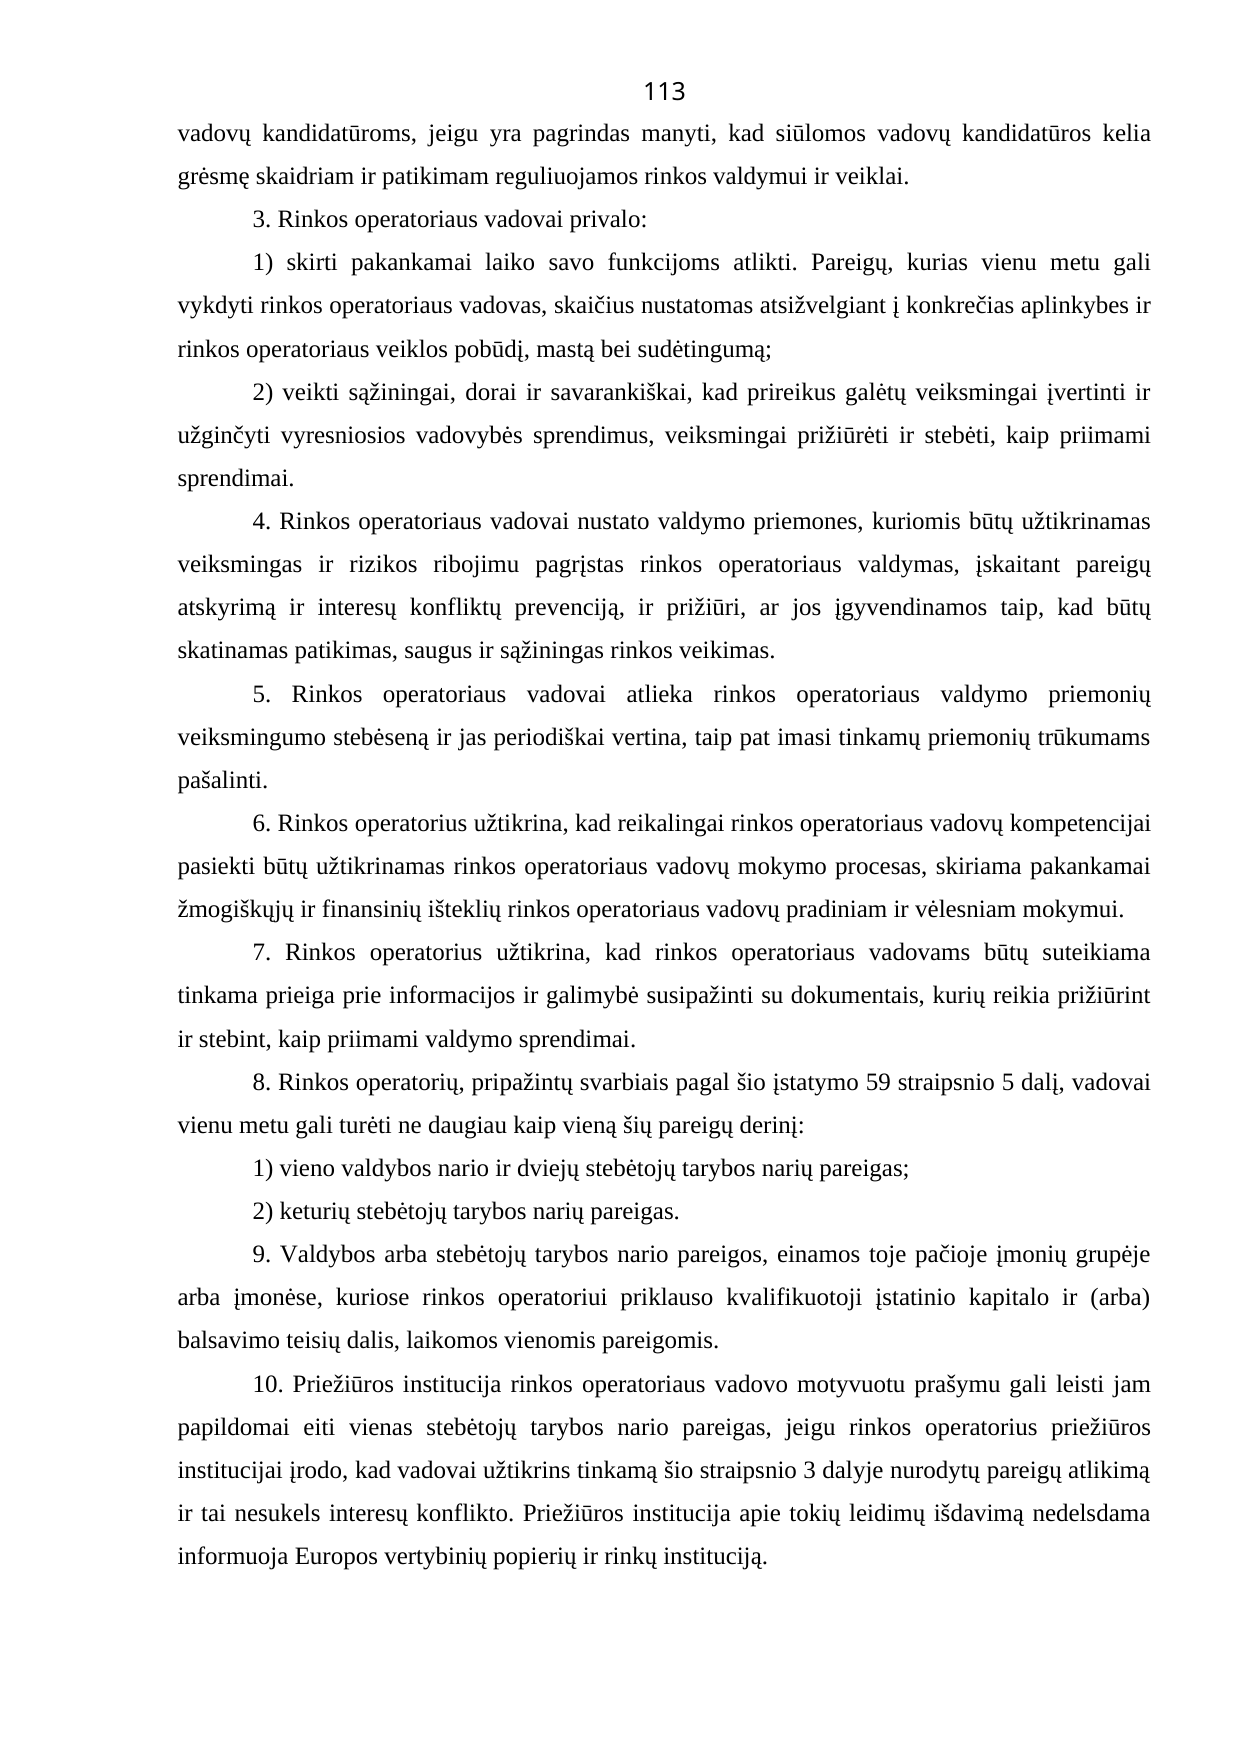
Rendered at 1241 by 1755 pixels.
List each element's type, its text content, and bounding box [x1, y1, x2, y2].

text 2) keturių stebėtojų tarybos narių pareigas. [177, 1196, 1152, 1225]
text vadovų kandidatūroms, jeigu yra pagrindas manyti, kad siūlomos vadovų kandidatūros kelia grėsmę skaidriam ir patikimam reguliuojamos rinkos valdymui ir veiklai. [177, 118, 1152, 190]
text 1) skirti pakankamai laiko savo funkcijoms atlikti. Pareigų, kurias vienu metu gali vykdyti rinkos operatoriaus vadovas, skaičius nustatomas atsižvelgiant į konkrečias aplinkybes ir rinkos operatoriaus veiklos pobūdį, mastą bei sudėtingumą; [177, 247, 1152, 362]
text 5. Rinkos operatoriaus vadovai atlieka rinkos operatoriaus valdymo priemonių veiksmingumo stebėseną ir jas periodiškai vertina, taip pat imasi tinkamų priemonių trūkumams pašalinti. [177, 679, 1152, 794]
text 8. Rinkos operatorių, pripažintų svarbiais pagal šio įstatymo 59 straipsnio 5 dalį, vadovai vienu metu gali turėti ne daugiau kaip vieną šių pareigų derinį: [177, 1067, 1152, 1139]
text 4. Rinkos operatoriaus vadovai nustato valdymo priemones, kuriomis būtų užtikrinamas veiksmingas ir rizikos ribojimu pagrįstas rinkos operatoriaus valdymas, įskaitant pareigų atskyrimą ir interesų konfliktų prevenciją, ir prižiūri, ar jos įgyvendinamos taip, kad būtų skatinamas patikimas, saugus ir sąžiningas rinkos veikimas. [177, 506, 1152, 664]
text 6. Rinkos operatorius užtikrina, kad reikalingai rinkos operatoriaus vadovų kompetencijai pasiekti būtų užtikrinamas rinkos operatoriaus vadovų mokymo procesas, skiriama pakankamai žmogiškųjų ir finansinių išteklių rinkos operatoriaus vadovų pradiniam ir vėlesniam mokymui. [177, 808, 1152, 923]
text 7. Rinkos operatorius užtikrina, kad rinkos operatoriaus vadovams būtų suteikiama tinkama prieiga prie informacijos ir galimybė susipažinti su dokumentais, kurių reikia prižiūrint ir stebint, kaip priimami valdymo sprendimai. [177, 937, 1152, 1052]
text 2) veikti sąžiningai, dorai ir savarankiškai, kad prireikus galėtų veiksmingai įvertinti ir užginčyti vyresniosios vadovybės sprendimus, veiksmingai prižiūrėti ir stebėti, kaip priimami sprendimai. [177, 377, 1152, 492]
text 9. Valdybos arba stebėtojų tarybos nario pareigos, einamos toje pačioje įmonių grupėje arba įmonėse, kuriose rinkos operatoriui priklauso kvalifikuotoji įstatinio kapitalo ir (arba) balsavimo teisių dalis, laikomos vienomis pareigomis. [177, 1239, 1152, 1354]
text 10. Priežiūros institucija rinkos operatoriaus vadovo motyvuotu prašymu gali leisti jam papildomai eiti vienas stebėtojų tarybos nario pareigas, jeigu rinkos operatorius priežiūros institucijai įrodo, kad vadovai užtikrins tinkamą šio straipsnio 3 dalyje nurodytų pareigų atlikimą ir tai nesukels interesų konflikto. Priežiūros institucija apie tokių leidimų išdavimą nedelsdama informuoja Europos vertybinių popierių ir rinkų instituciją. [177, 1369, 1152, 1570]
text 3. Rinkos operatoriaus vadovai privalo: [177, 204, 1152, 233]
text 1) vieno valdybos nario ir dviejų stebėtojų tarybos narių pareigas; [177, 1153, 1152, 1182]
